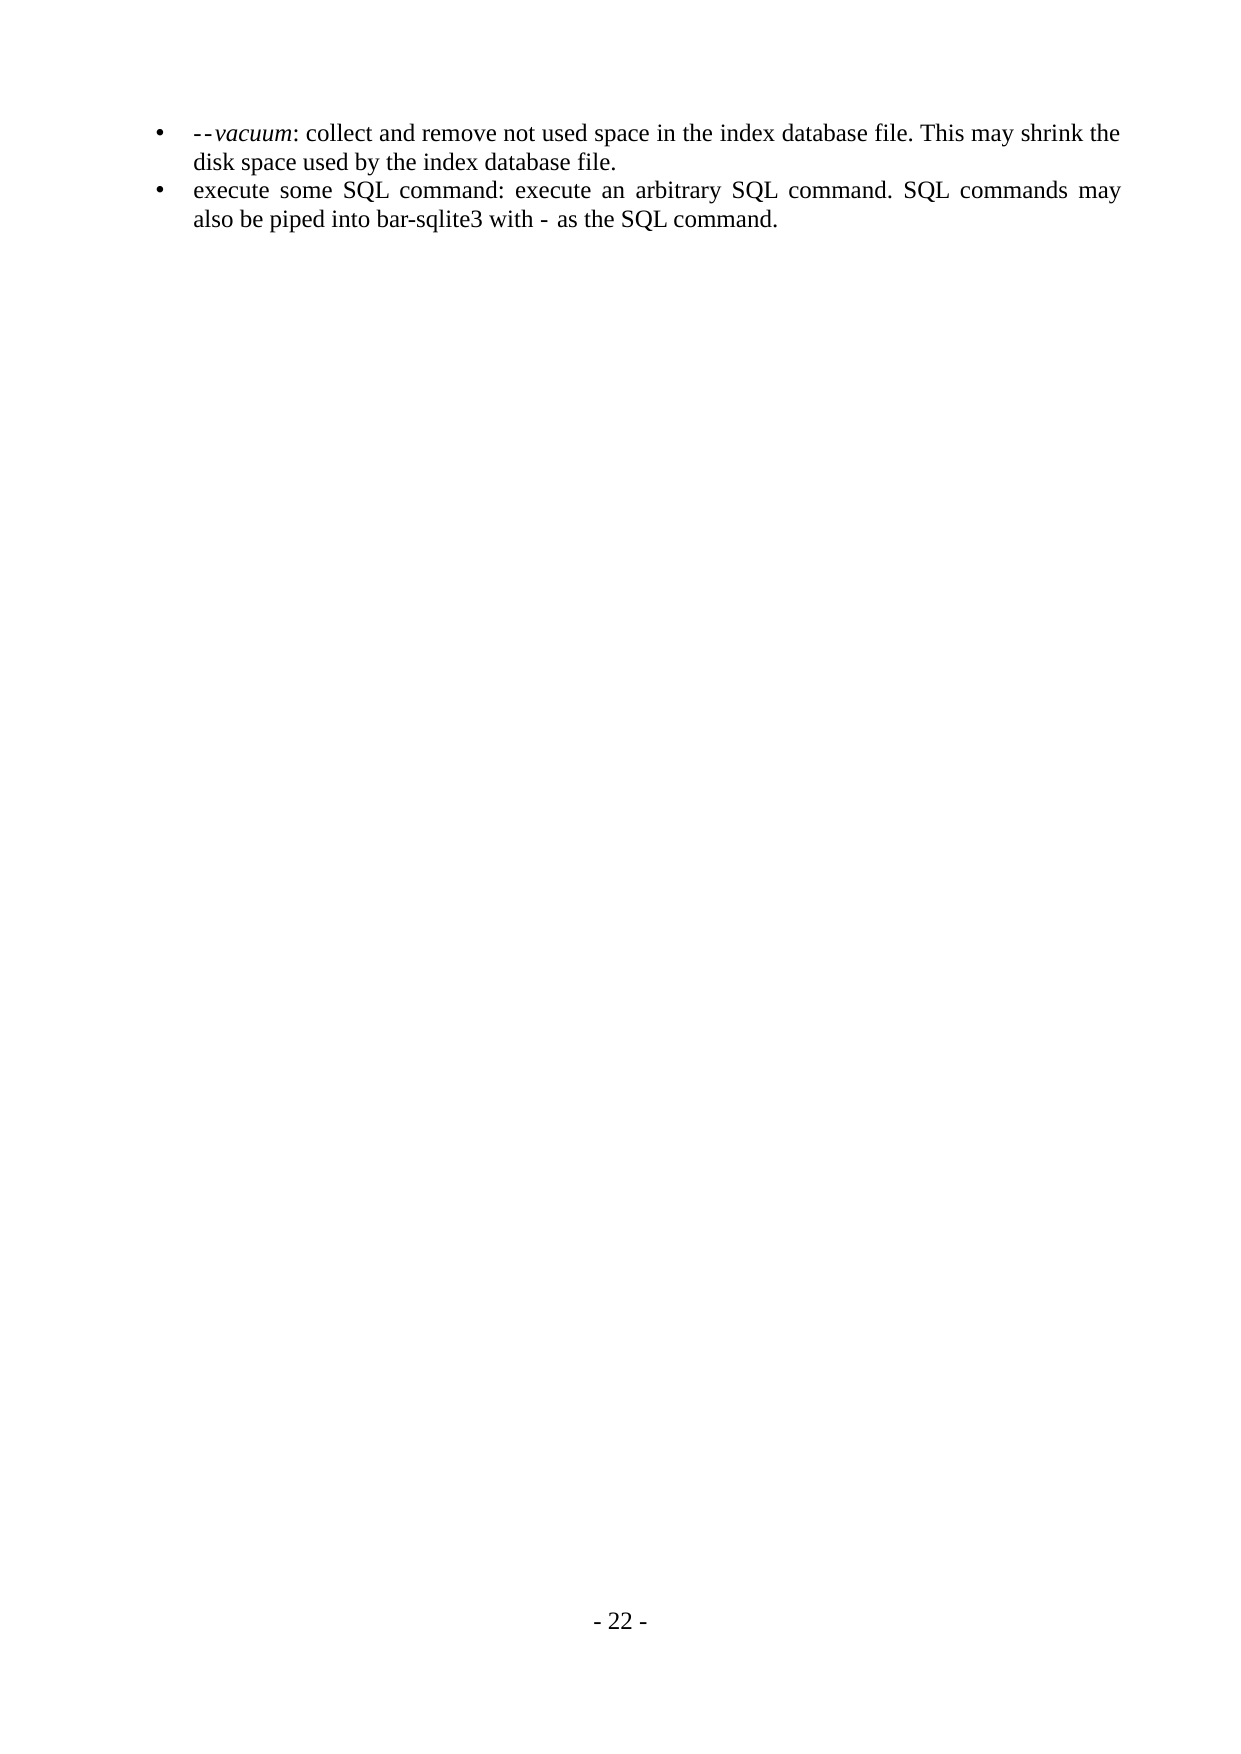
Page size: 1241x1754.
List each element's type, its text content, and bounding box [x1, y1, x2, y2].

list execute some SQL command: execute an arbitrary SQL command. SQL commands may also be piped into bar-sqlite3 with ‑ as the SQL command. [156, 176, 1122, 233]
list ‑‑vacuum: collect and remove not used space in the index database file. This may shrink the disk space used by the index database file. [156, 118, 1122, 176]
